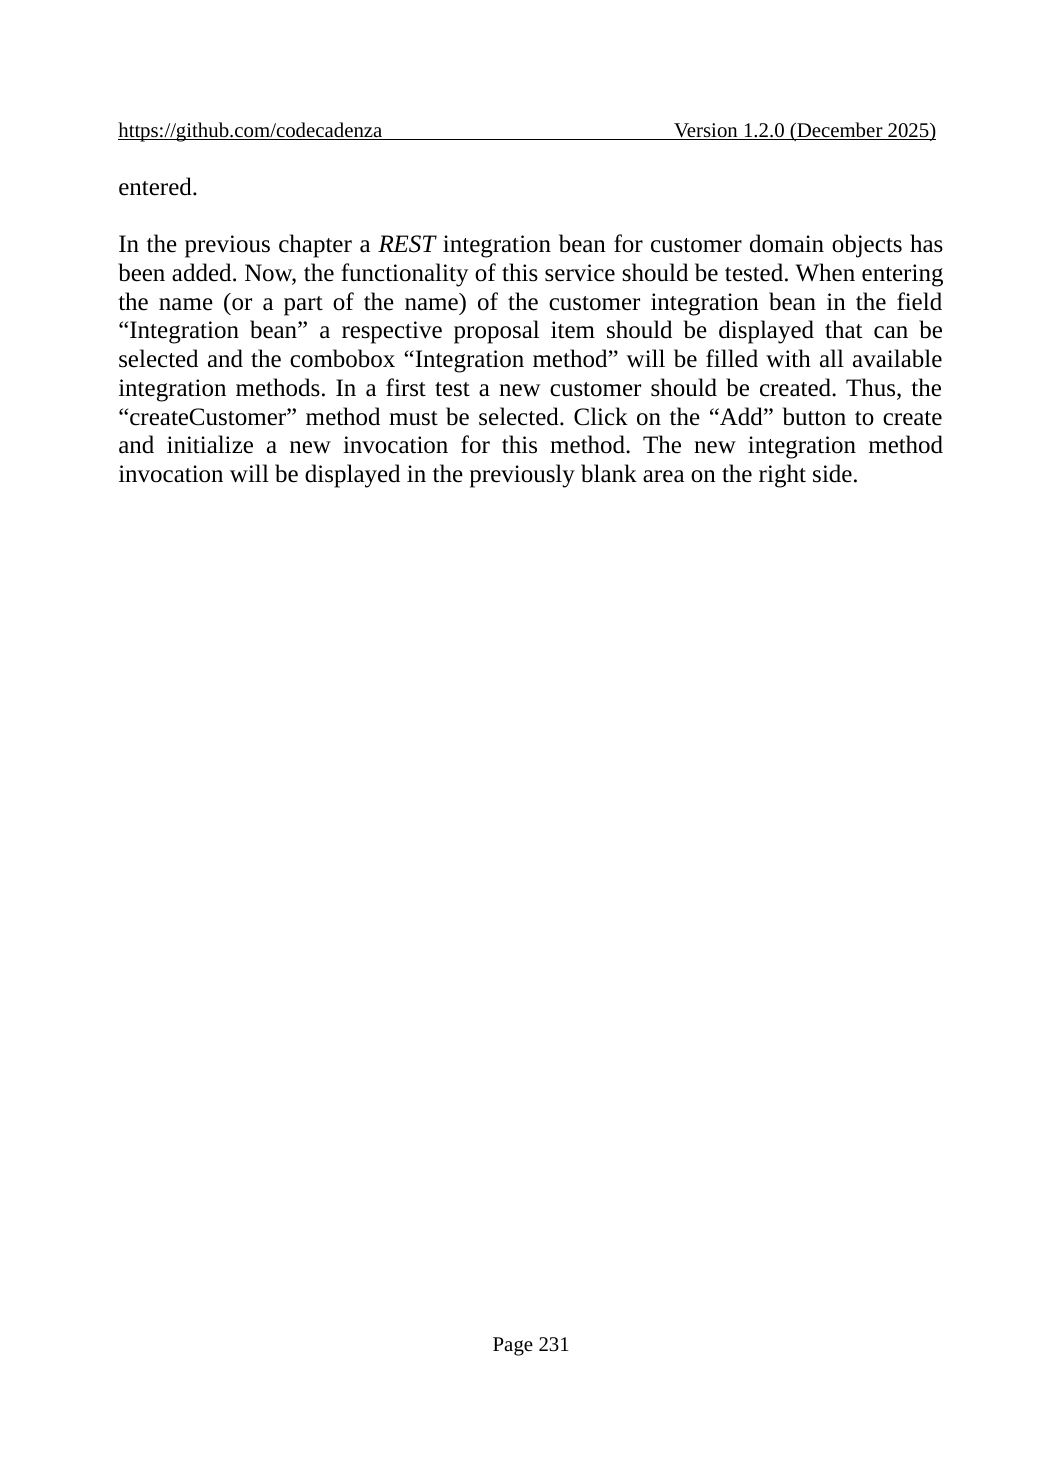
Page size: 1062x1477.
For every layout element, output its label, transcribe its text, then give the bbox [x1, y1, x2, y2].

text In the previous chapter a REST integration bean for customer domain objects has been added. Now, the functionality of this service should be tested. When entering the name (or a part of the name) of the customer integration bean in the field “Integration bean” a respective proposal item should be displayed that can be selected and the combobox “Integration method” will be filled with all available integration methods. In a first test a new customer should be created. Thus, the “createCustomer” method must be selected. Click on the “Add” button to create and initialize a new invocation for this method. The new integration method invocation will be displayed in the previously blank area on the right side. [118, 229, 944, 488]
text entered. [118, 172, 944, 200]
